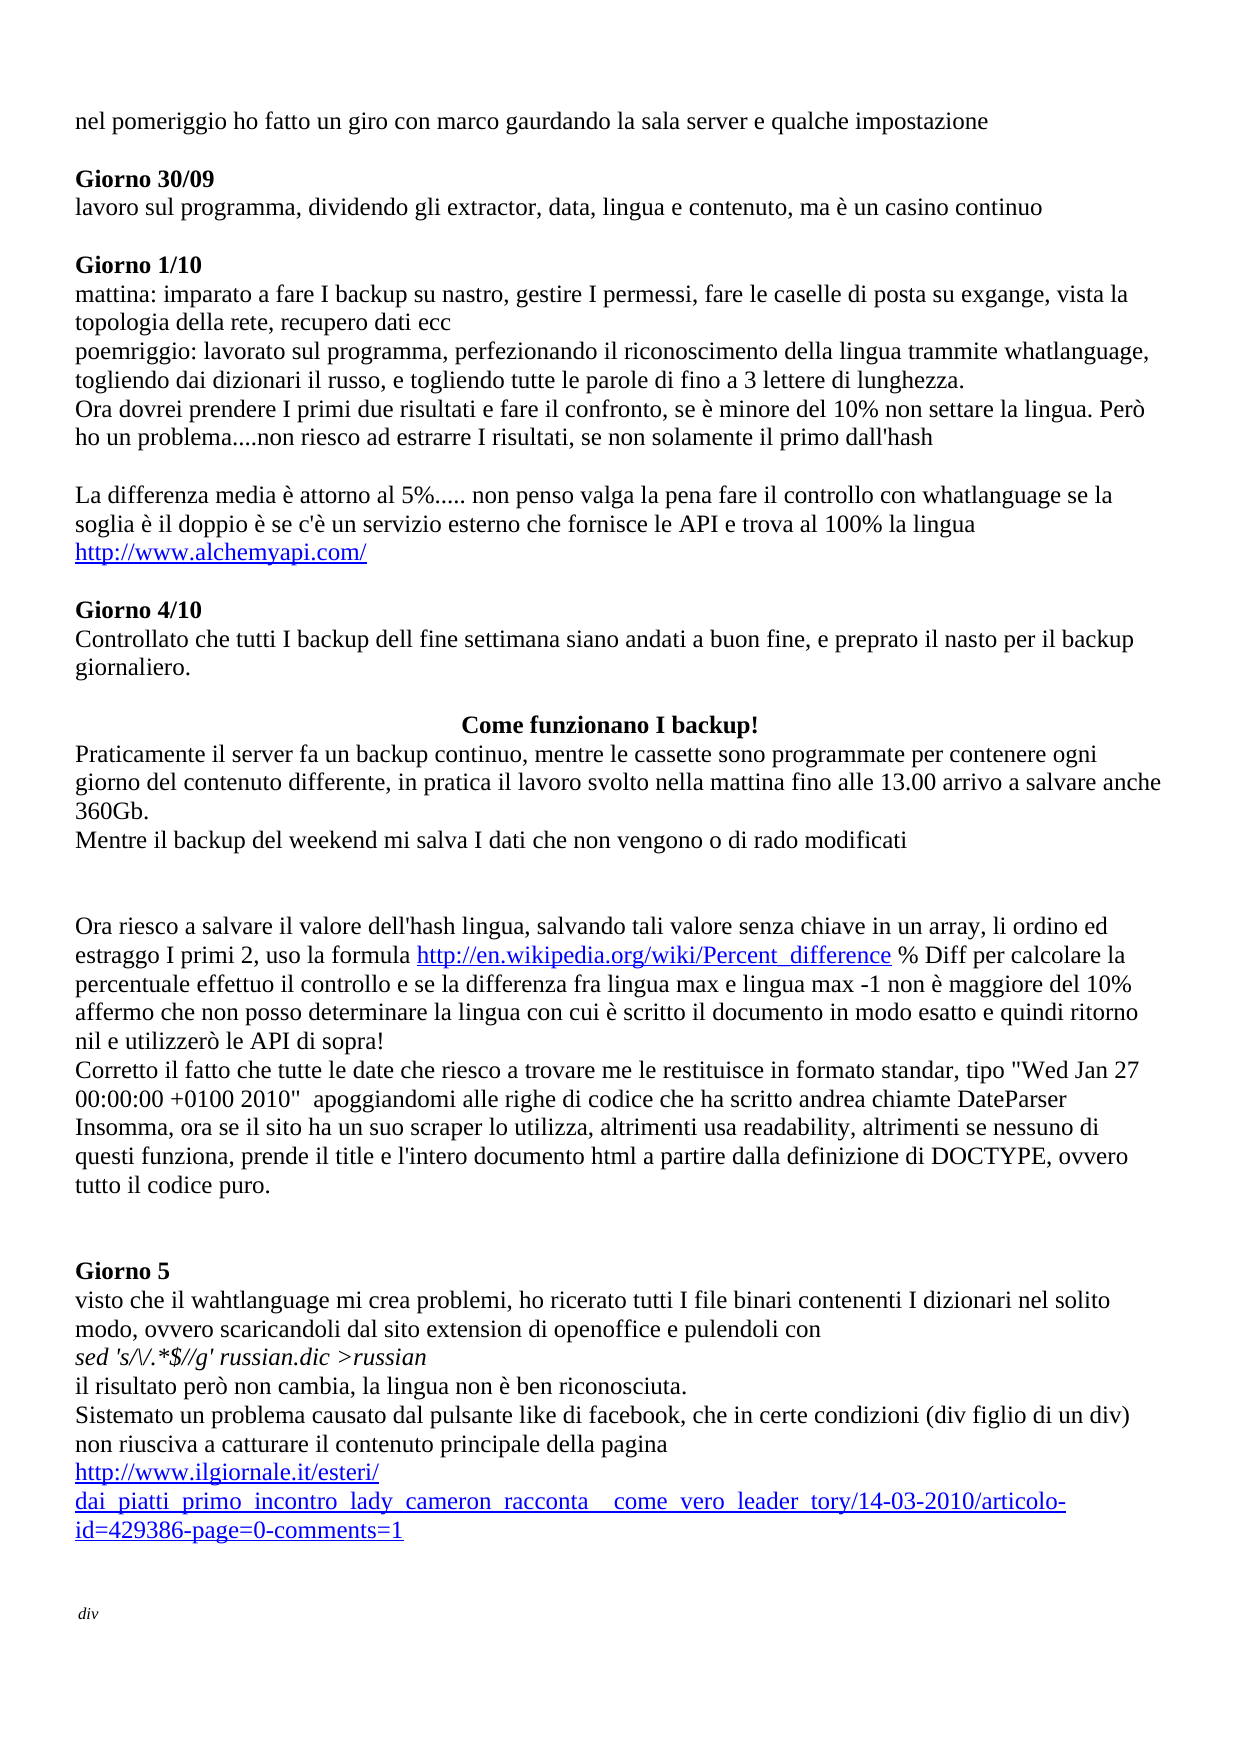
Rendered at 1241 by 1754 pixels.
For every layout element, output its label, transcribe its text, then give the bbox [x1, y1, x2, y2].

table_header div [75, 1601, 215, 1626]
text Controllato che tutti I backup dell fine settimana siano andati a buon fine, e preprato il nasto per il backup giornaliero. [75, 624, 1162, 681]
text visto che il wahtlanguage mi crea problemi, ho ricerato tutti I file binari contenenti I dizionari nel solito modo, ovvero scaricandoli dal sito extension di openoffice e pulendoli con [75, 1285, 1162, 1342]
text Mentre il backup del weekend mi salva I dati che non vengono o di rado modificati [75, 825, 1162, 854]
text poemriggio: lavorato sul programma, perfezionando il riconoscimento della lingua trammite whatlanguage, togliendo dai dizionari il russo, e togliendo tutte le parole di fino a 3 lettere di lunghezza. [75, 336, 1162, 394]
text Giorno 5 [75, 1256, 1162, 1285]
text lavoro sul programma, dividendo gli extractor, data, lingua e contenuto, ma è un casino continuo [75, 192, 1162, 221]
text Giorno 30/09 [75, 164, 1162, 192]
table_header [215, 1601, 1162, 1626]
text Come funzionano I backup! [75, 710, 1162, 739]
text Ora riesco a salvare il valore dell'hash lingua, salvando tali valore senza chiave in un array, li ordino ed estraggo I primi 2, uso la formula http://en.wikipedia.org/wiki/Percent_difference % Diff per calcolare la percentuale effettuo il controllo e se la differenza fra lingua max e lingua max -1 non è maggiore del 10% affermo che non posso determinare la lingua con cui è scritto il documento in modo esatto e quindi ritorno nil e utilizzerò le API di sopra! [75, 911, 1162, 1055]
text Corretto il fatto che tutte le date che riesco a trovare me le restituisce in formato standar, tipo "Wed Jan 27 00:00:00 +0100 2010" apoggiandomi alle righe di codice che ha scritto andrea chiamte DateParser [75, 1055, 1162, 1112]
text Giorno 1/10 [75, 250, 1162, 279]
text sed 's/\/.*$//g' russian.dic >russian [75, 1342, 1162, 1371]
text Praticamente il server fa un backup continuo, mentre le cassette sono programmate per contenere ogni giorno del contenuto differente, in pratica il lavoro svolto nella mattina fino alle 13.00 arrivo a salvare anche 360Gb. [75, 739, 1162, 825]
text il risultato però non cambia, la lingua non è ben riconosciuta. [75, 1371, 1162, 1400]
text Insomma, ora se il sito ha un suo scraper lo utilizza, altrimenti usa readability, altrimenti se nessuno di questi funziona, prende il title e l'intero documento html a partire dalla definizione di DOCTYPE, ovvero tutto il codice puro. [75, 1112, 1162, 1199]
text nel pomeriggio ho fatto un giro con marco gaurdando la sala server e qualche impostazione [75, 106, 1162, 135]
text Giorno 4/10 [75, 595, 1162, 624]
text Sistemato un problema causato dal pulsante like di facebook, che in certe condizioni (div figlio di un div) non riusciva a catturare il contenuto principale della pagina [75, 1400, 1162, 1457]
text La differenza media è attorno al 5%..... non penso valga la pena fare il controllo con whatlanguage se la soglia è il doppio è se c'è un servizio esterno che fornisce le API e trova al 100% la lingua http://www.alchemyapi.com/ [75, 480, 1162, 566]
text mattina: imparato a fare I backup su nastro, gestire I permessi, fare le caselle di posta su exgange, vista la topologia della rete, recupero dati ecc [75, 279, 1162, 336]
text Ora dovrei prendere I primi due risultati e fare il confronto, se è minore del 10% non settare la lingua. Però ho un problema....non riesco ad estrarre I risultati, se non solamente il primo dall'hash [75, 394, 1162, 451]
text http://www.ilgiornale.it/esteri/dai_piatti_primo_incontro_lady_cameron_racconta__come_vero_leader_tory/14-03-2010/articolo-id=429386-page=0-comments=1 [75, 1457, 1162, 1544]
